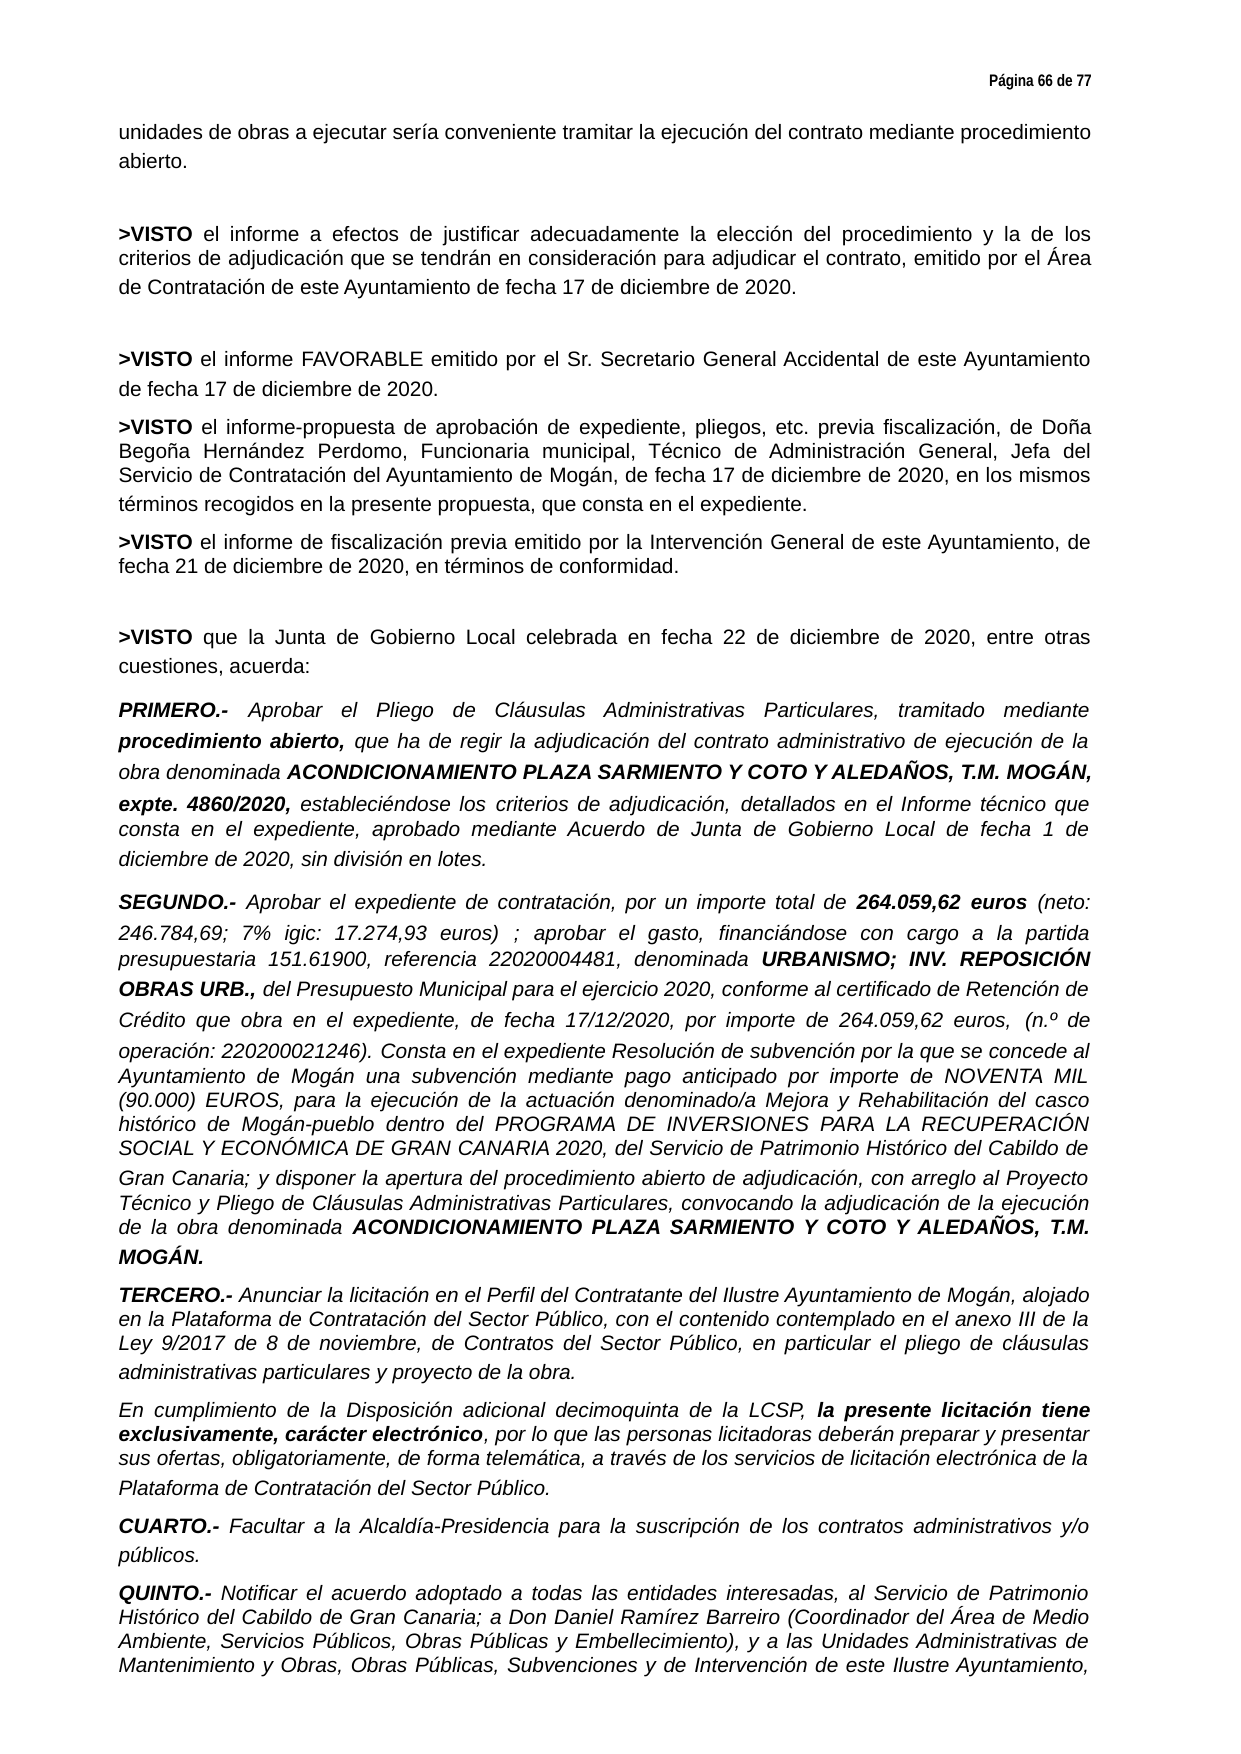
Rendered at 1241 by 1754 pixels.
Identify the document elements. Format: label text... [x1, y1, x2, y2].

text TERCERO.- Anunciar la licitación en el Perfil del Contratante del Ilustre Ayuntamiento de Mogán, alojado en la Plataforma de Contratación del Sector Público, con el contenido contemplado en el anexo III de la Ley 9/2017 de 8 de noviembre, de Contratos del Sector Público, en particular el pliego de cláusulas administrativas particulares y proyecto de la obra. [118, 1283, 1092, 1386]
text QUINTO.- Notificar el acuerdo adoptado a todas las entidades interesadas, al Servicio de Patrimonio Histórico del Cabildo de Gran Canaria; a Don Daniel Ramírez Barreiro (Coordinador del Área de Medio Ambiente, Servicios Públicos, Obras Públicas y Embellecimiento), y a las Unidades Administrativas de Mantenimiento y Obras, Obras Públicas, Subvenciones y de Intervención de este Ilustre Ayuntamiento, [118, 1581, 1092, 1677]
text SEGUNDO.- Aprobar el expediente de contratación, por un importe total de 264.059,62 euros (neto: 246.784,69; 7% igic: 17.274,93 euros) ; aprobar el gasto, financiándose con cargo a la partida presupuestaria 151.61900, referencia 22020004481, denominada URBANISMO; INV. REPOSICIÓN OBRAS URB., del Presupuesto Municipal para el ejercicio 2020, conforme al certificado de Retención de Crédito que obra en el expediente, de fecha 17/12/2020, por importe de 264.059,62 euros, (n.º de operación: 220200021246). Consta en el expediente Resolución de subvención por la que se concede al Ayuntamiento de Mogán una subvención mediante pago anticipado por importe de NOVENTA MIL (90.000) EUROS, para la ejecución de la actuación denominado/a Mejora y Rehabilitación del casco histórico de Mogán-pueblo dentro del PROGRAMA DE INVERSIONES PARA LA RECUPERACIÓN SOCIAL Y ECONÓMICA DE GRAN CANARIA 2020, del Servicio de Patrimonio Histórico del Cabildo de Gran Canaria; y disponer la apertura del procedimiento abierto de adjudicación, con arreglo al Proyecto Técnico y Pliego de Cláusulas Administrativas Particulares, convocando la adjudicación de la ejecución de la obra denominada ACONDICIONAMIENTO PLAZA SARMIENTO Y COTO Y ALEDAÑOS, T.M. MOGÁN. [118, 884, 1092, 1270]
text CUARTO.- Facultar a la Alcaldía-Presidencia para la suscripción de los contratos administrativos y/o públicos. [118, 1514, 1092, 1569]
text >VISTO el informe-propuesta de aprobación de expediente, pliegos, etc. previa fiscalización, de Doña Begoña Hernández Perdomo, Funcionaria municipal, Técnico de Administración General, Jefa del Servicio de Contratación del Ayuntamiento de Mogán, de fecha 17 de diciembre de 2020, en los mismos términos recogidos en la presente propuesta, que consta en el expediente. [118, 414, 1092, 518]
text En cumplimiento de la Disposición adicional decimoquinta de la LCSP, la presente licitación tiene exclusivamente, carácter electrónico, por lo que las personas licitadoras deberán preparar y presentar sus ofertas, obligatoriamente, de forma telemática, a través de los servicios de licitación electrónica de la Plataforma de Contratación del Sector Público. [118, 1398, 1092, 1501]
text unidades de obras a ejecutar sería conveniente tramitar la ejecución del contrato mediante procedimiento abierto. [118, 120, 1092, 175]
text >VISTO el informe de fiscalización previa emitido por la Intervención General de este Ayuntamiento, de fecha 21 de diciembre de 2020, en términos de conformidad. [118, 530, 1092, 578]
text >VISTO el informe FAVORABLE emitido por el Sr. Secretario General Accidental de este Ayuntamiento de fecha 17 de diciembre de 2020. [118, 347, 1092, 402]
text PRIMERO.- Aprobar el Pliego de Cláusulas Administrativas Particulares, tramitado mediante procedimiento abierto, que ha de regir la adjudicación del contrato administrativo de ejecución de la obra denominada ACONDICIONAMIENTO PLAZA SARMIENTO Y COTO Y ALEDAÑOS, T.M. MOGÁN, expte. 4860/2020, estableciéndose los criterios de adjudicación, detallados en el Informe técnico que consta en el expediente, aprobado mediante Acuerdo de Junta de Gobierno Local de fecha 1 de diciembre de 2020, sin división en lotes. [118, 692, 1092, 872]
text >VISTO el informe a efectos de justificar adecuadamente la elección del procedimiento y la de los criterios de adjudicación que se tendrán en consideración para adjudicar el contrato, emitido por el Área de Contratación de este Ayuntamiento de fecha 17 de diciembre de 2020. [118, 221, 1092, 300]
text >VISTO que la Junta de Gobierno Local celebrada en fecha 22 de diciembre de 2020, entre otras cuestiones, acuerda: [118, 624, 1092, 680]
